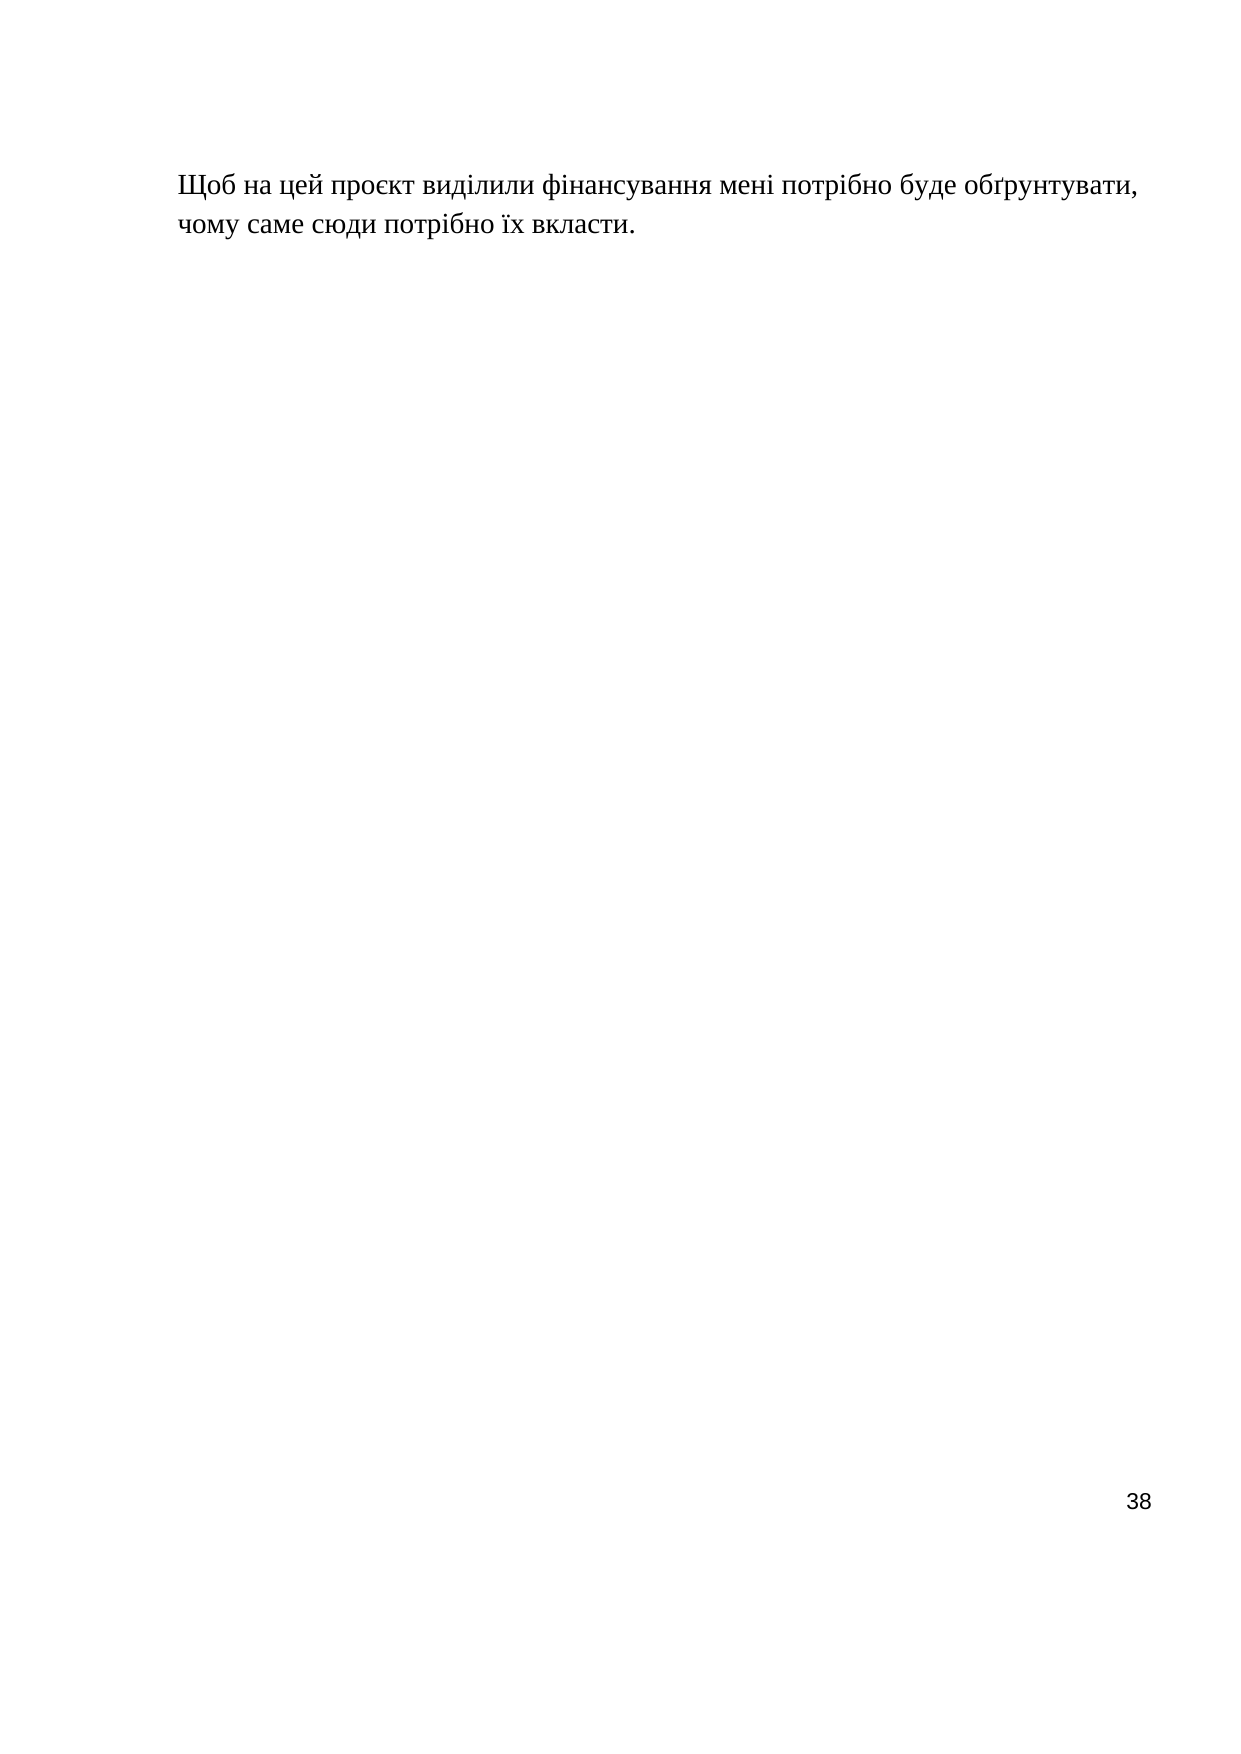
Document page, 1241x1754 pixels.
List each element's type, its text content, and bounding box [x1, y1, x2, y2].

text Щоб на цей проєкт виділили фінансування мені потрібно буде обґрунтувати, чому саме сюди потрібно їх вкласти. [177, 167, 1152, 239]
